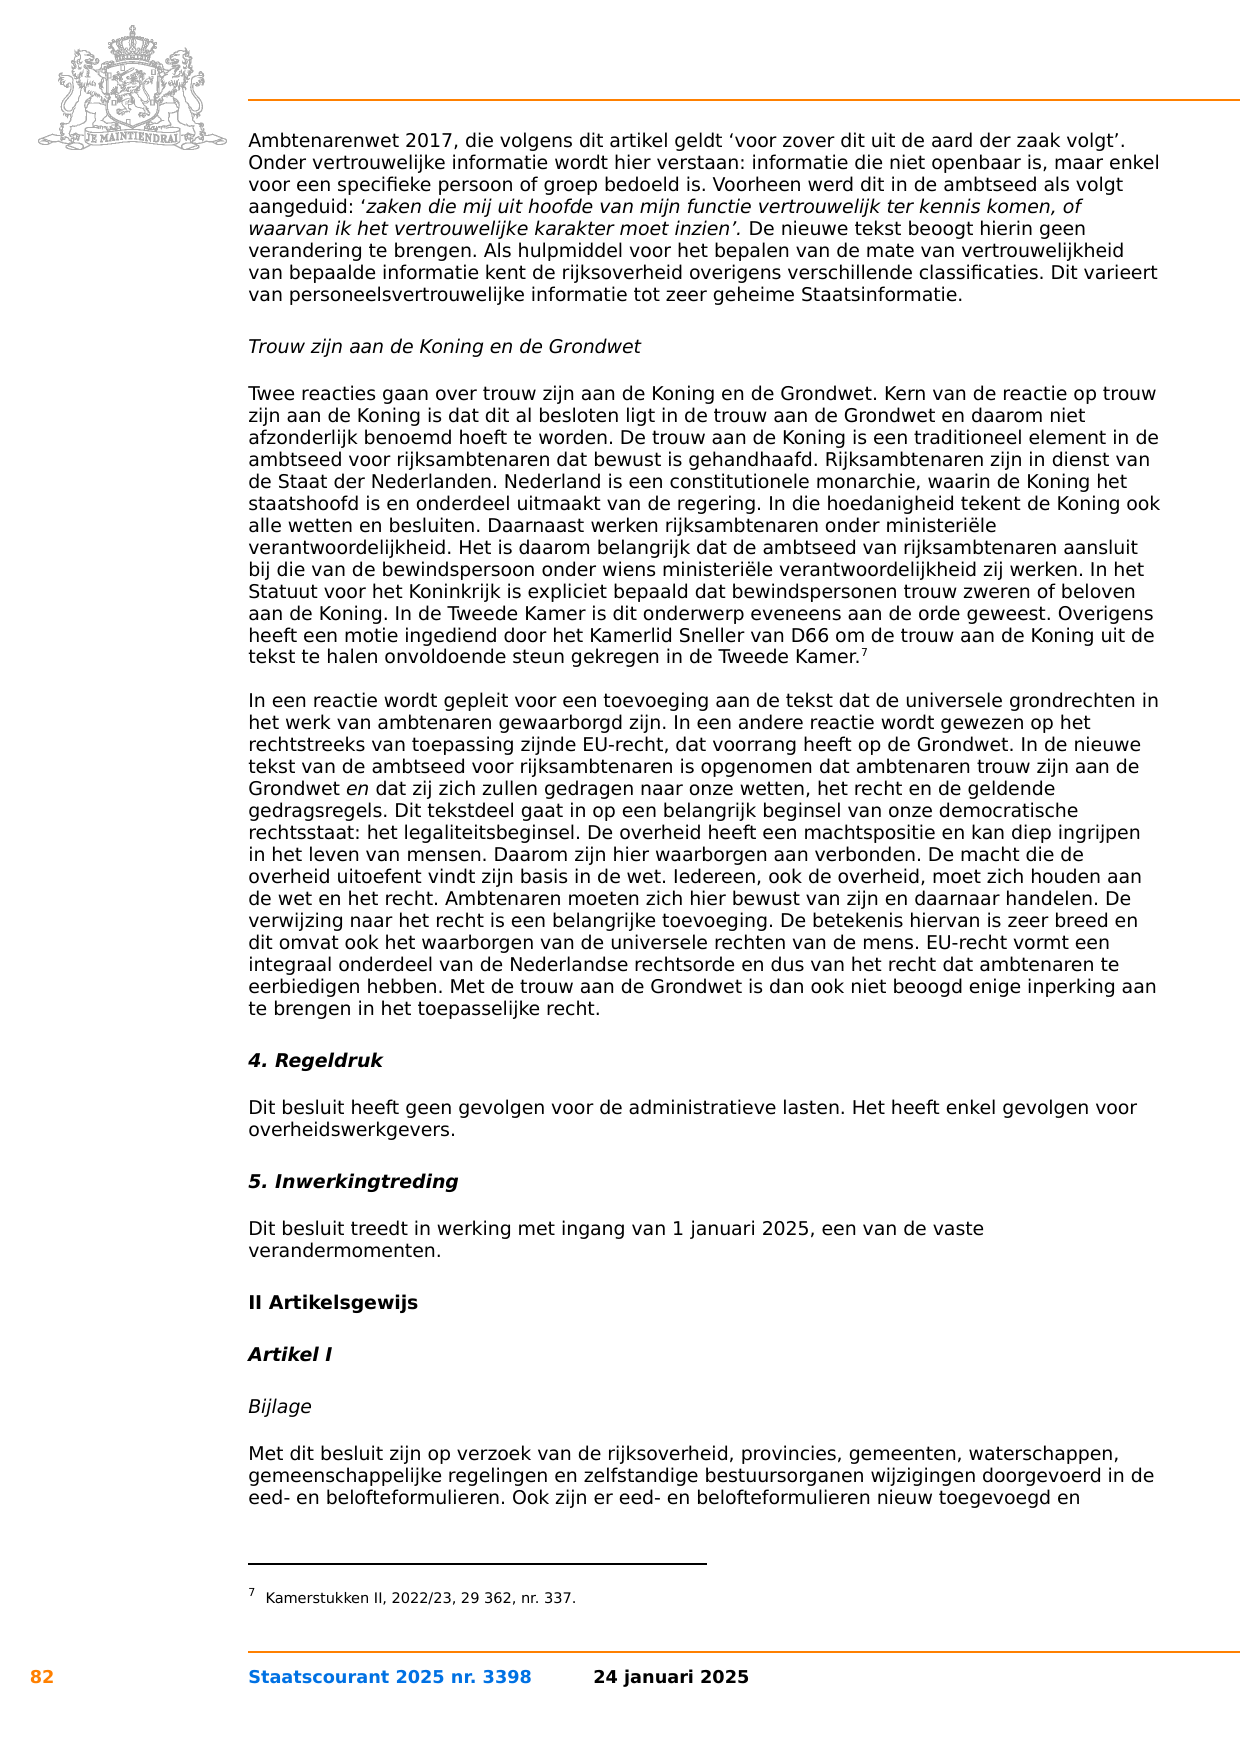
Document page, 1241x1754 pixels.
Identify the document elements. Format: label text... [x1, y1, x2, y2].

picture [38, 25, 227, 150]
subtitle Artikel I [248, 1344, 1163, 1366]
text Dit besluit treedt in werking met ingang van 1 januari 2025, een van de vaste verandermomenten. [248, 1218, 1163, 1262]
text Dit besluit heeft geen gevolgen voor de administratieve lasten. Het heeft enkel gevolgen voor overheidswerkgevers. [248, 1097, 1163, 1141]
subtitle II Artikelsgewijs [248, 1292, 1163, 1314]
subtitle 5. Inwerkingtreding [248, 1171, 1163, 1193]
subtitle Bijlage [248, 1396, 1163, 1418]
subtitle 4. Regeldruk [248, 1050, 1163, 1072]
text Ambtenarenwet 2017, die volgens dit artikel geldt ‘voor zover dit uit de aard der zaak volgt’. Onder vertrouwelijke informatie wordt hier verstaan: informatie die niet openbaar is, maar enkel voor een specifieke persoon of groep bedoeld is. Voorheen werd dit in de ambtseed als volgt aangeduid: ‘zaken die mij uit hoofde van mijn functie vertrouwelijk ter kennis komen, of waarvan ik het vertrouwelijke karakter moet inzien’. De nieuwe tekst beoogt hierin geen verandering te brengen. Als hulpmiddel voor het bepalen van de mate van vertrouwelijkheid van bepaalde informatie kent de rijksoverheid overigens verschillende classificaties. Dit varieert van personeelsvertrouwelijke informatie tot zeer geheime Staatsinformatie. [248, 130, 1163, 306]
text Met dit besluit zijn op verzoek van de rijksoverheid, provincies, gemeenten, waterschappen, gemeenschappelijke regelingen en zelfstandige bestuursorganen wijzigingen doorgevoerd in de eed- en belofteformulieren. Ook zijn er eed- en belofteformulieren nieuw toegevoegd en [248, 1443, 1163, 1509]
text Kamerstukken II, 2022/23, 29 362, nr. 337. [248, 1586, 1163, 1608]
text Twee reacties gaan over trouw zijn aan de Koning en de Grondwet. Kern van de reactie op trouw zijn aan de Koning is dat dit al besloten ligt in de trouw aan de Grondwet en daarom niet afzonderlijk benoemd hoeft te worden. De trouw aan de Koning is een traditioneel element in de ambtseed voor rijksambtenaren dat bewust is gehandhaafd. Rijksambtenaren zijn in dienst van de Staat der Nederlanden. Nederland is een constitutionele monarchie, waarin de Koning het staatshoofd is en onderdeel uitmaakt van de regering. In die hoedanigheid tekent de Koning ook alle wetten en besluiten. Daarnaast werken rijksambtenaren onder ministeriële verantwoordelijkheid. Het is daarom belangrijk dat de ambtseed van rijksambtenaren aansluit bij die van de bewindspersoon onder wiens ministeriële verantwoordelijkheid zij werken. In het Statuut voor het Koninkrijk is expliciet bepaald dat bewindspersonen trouw zweren of beloven aan de Koning. In de Tweede Kamer is dit onderwerp eveneens aan de orde geweest. Overigens heeft een motie ingediend door het Kamerlid Sneller van D66 om de trouw aan de Koning uit de tekst te halen onvoldoende steun gekregen in de Tweede Kamer. [248, 383, 1163, 668]
text In een reactie wordt gepleit voor een toevoeging aan de tekst dat de universele grondrechten in het werk van ambtenaren gewaarborgd zijn. In een andere reactie wordt gewezen op het rechtstreeks van toepassing zijnde EU-recht, dat voorrang heeft op de Grondwet. In de nieuwe tekst van de ambtseed voor rijksambtenaren is opgenomen dat ambtenaren trouw zijn aan de Grondwet en dat zij zich zullen gedragen naar onze wetten, het recht en de geldende gedragsregels. Dit tekstdeel gaat in op een belangrijk beginsel van onze democratische rechtsstaat: het legaliteitsbeginsel. De overheid heeft een machtspositie en kan diep ingrijpen in het leven van mensen. Daarom zijn hier waarborgen aan verbonden. De macht die de overheid uitoefent vindt zijn basis in de wet. Iedereen, ook de overheid, moet zich houden aan de wet en het recht. Ambtenaren moeten zich hier bewust van zijn en daarnaar handelen. De verwijzing naar het recht is een belangrijke toevoeging. De betekenis hiervan is zeer breed en dit omvat ook het waarborgen van de universele rechten van de mens. EU-recht vormt een integraal onderdeel van de Nederlandse rechtsorde en dus van het recht dat ambtenaren te eerbiedigen hebben. Met de trouw aan de Grondwet is dan ook niet beoogd enige inperking aan te brengen in het toepasselijke recht. [248, 690, 1163, 1020]
subtitle Trouw zijn aan de Koning en de Grondwet [248, 336, 1163, 358]
